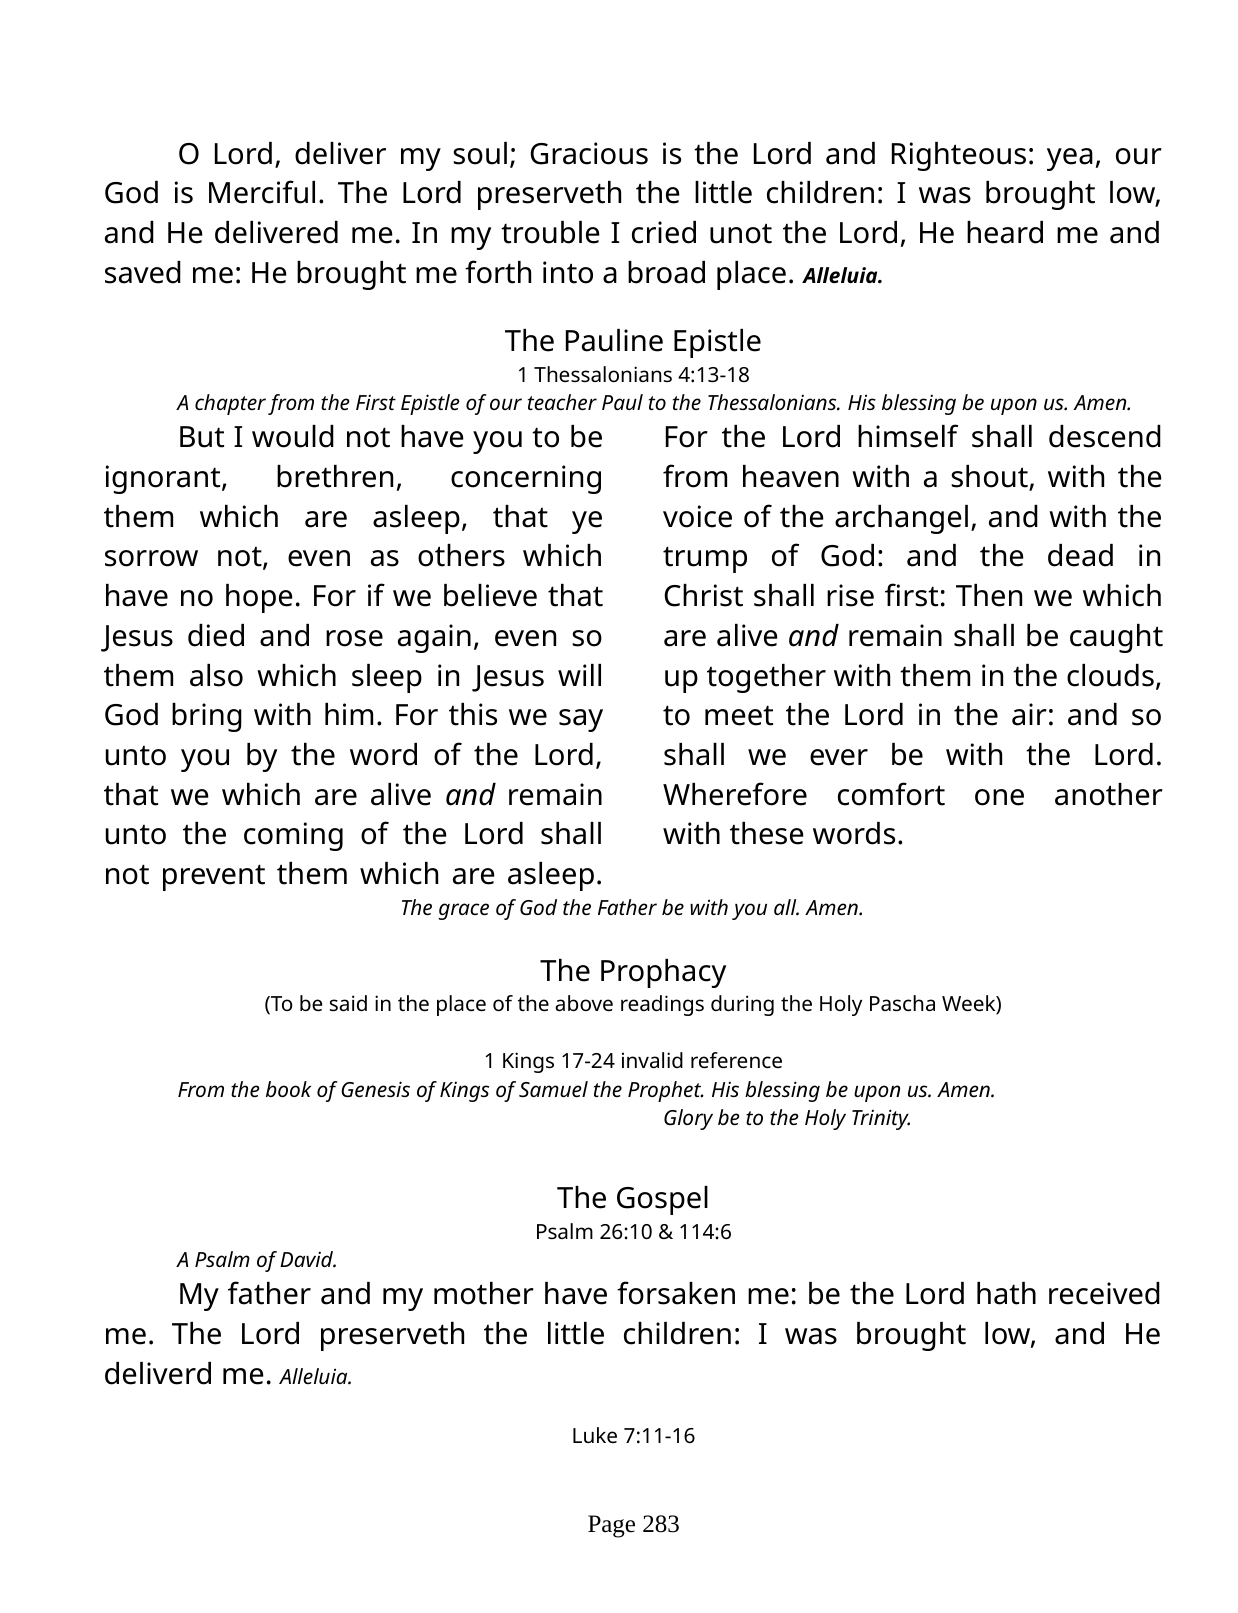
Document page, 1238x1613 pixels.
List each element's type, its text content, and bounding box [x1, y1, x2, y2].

text The grace of God the Father be with you all. Amen. [103, 893, 1163, 921]
text For the Lord himself shall descend from heaven with a shout, with the voice of the archangel, and with the trump of God: and the dead in Christ shall rise first: Then we which are alive and remain shall be caught up together with them in the clouds, to meet the Lord in the air: and so shall we ever be with the Lord. Wherefore comfort one another with these words. [663, 417, 1163, 853]
text O Lord, deliver my soul; Gracious is the Lord and Righteous: yea, our God is Merciful. The Lord preserveth the little children: I was brought low, and He delivered me. In my trouble I cried unot the Lord, He heard me and saved me: He brought me forth into a broad place. Alleluia. [103, 133, 1163, 292]
text But I would not have you to be ignorant, brethren, concerning them which are asleep, that ye sorrow not, even as others which have no hope. For if we believe that Jesus died and rose again, even so them also which sleep in Jesus will God bring with him. For this we say unto you by the word of the Lord, that we which are alive and remain unto the coming of the Lord shall not prevent them which are asleep. [103, 417, 604, 893]
text Luke 7:11-16 [103, 1421, 1163, 1449]
text Psalm 26:10 & 114:6 [103, 1217, 1163, 1245]
text My father and my mother have forsaken me: be the Lord hath received me. The Lord preserveth the little children: I was brought low, and He deliverd me. Alleluia. [103, 1274, 1163, 1393]
text The Gospel [103, 1177, 1163, 1217]
text (To be said in the place of the above readings during the Holy Pascha Week) [103, 989, 1163, 1018]
text From the book of Genesis of Kings of Samuel the Prophet. His blessing be upon us. Amen. [103, 1075, 1163, 1103]
text A Psalm of David. [103, 1245, 1163, 1274]
text Glory be to the Holy Trinity. [663, 1103, 1163, 1132]
text The Pauline Epistle [103, 320, 1163, 360]
text 1 Thessalonians 4:13-18 [103, 360, 1163, 388]
text The Prophacy [103, 950, 1163, 989]
text 1 Kings 17-24 invalid reference [103, 1046, 1163, 1075]
text A chapter from the First Epistle of our teacher Paul to the Thessalonians. His blessing be upon us. Amen. [103, 388, 1163, 417]
